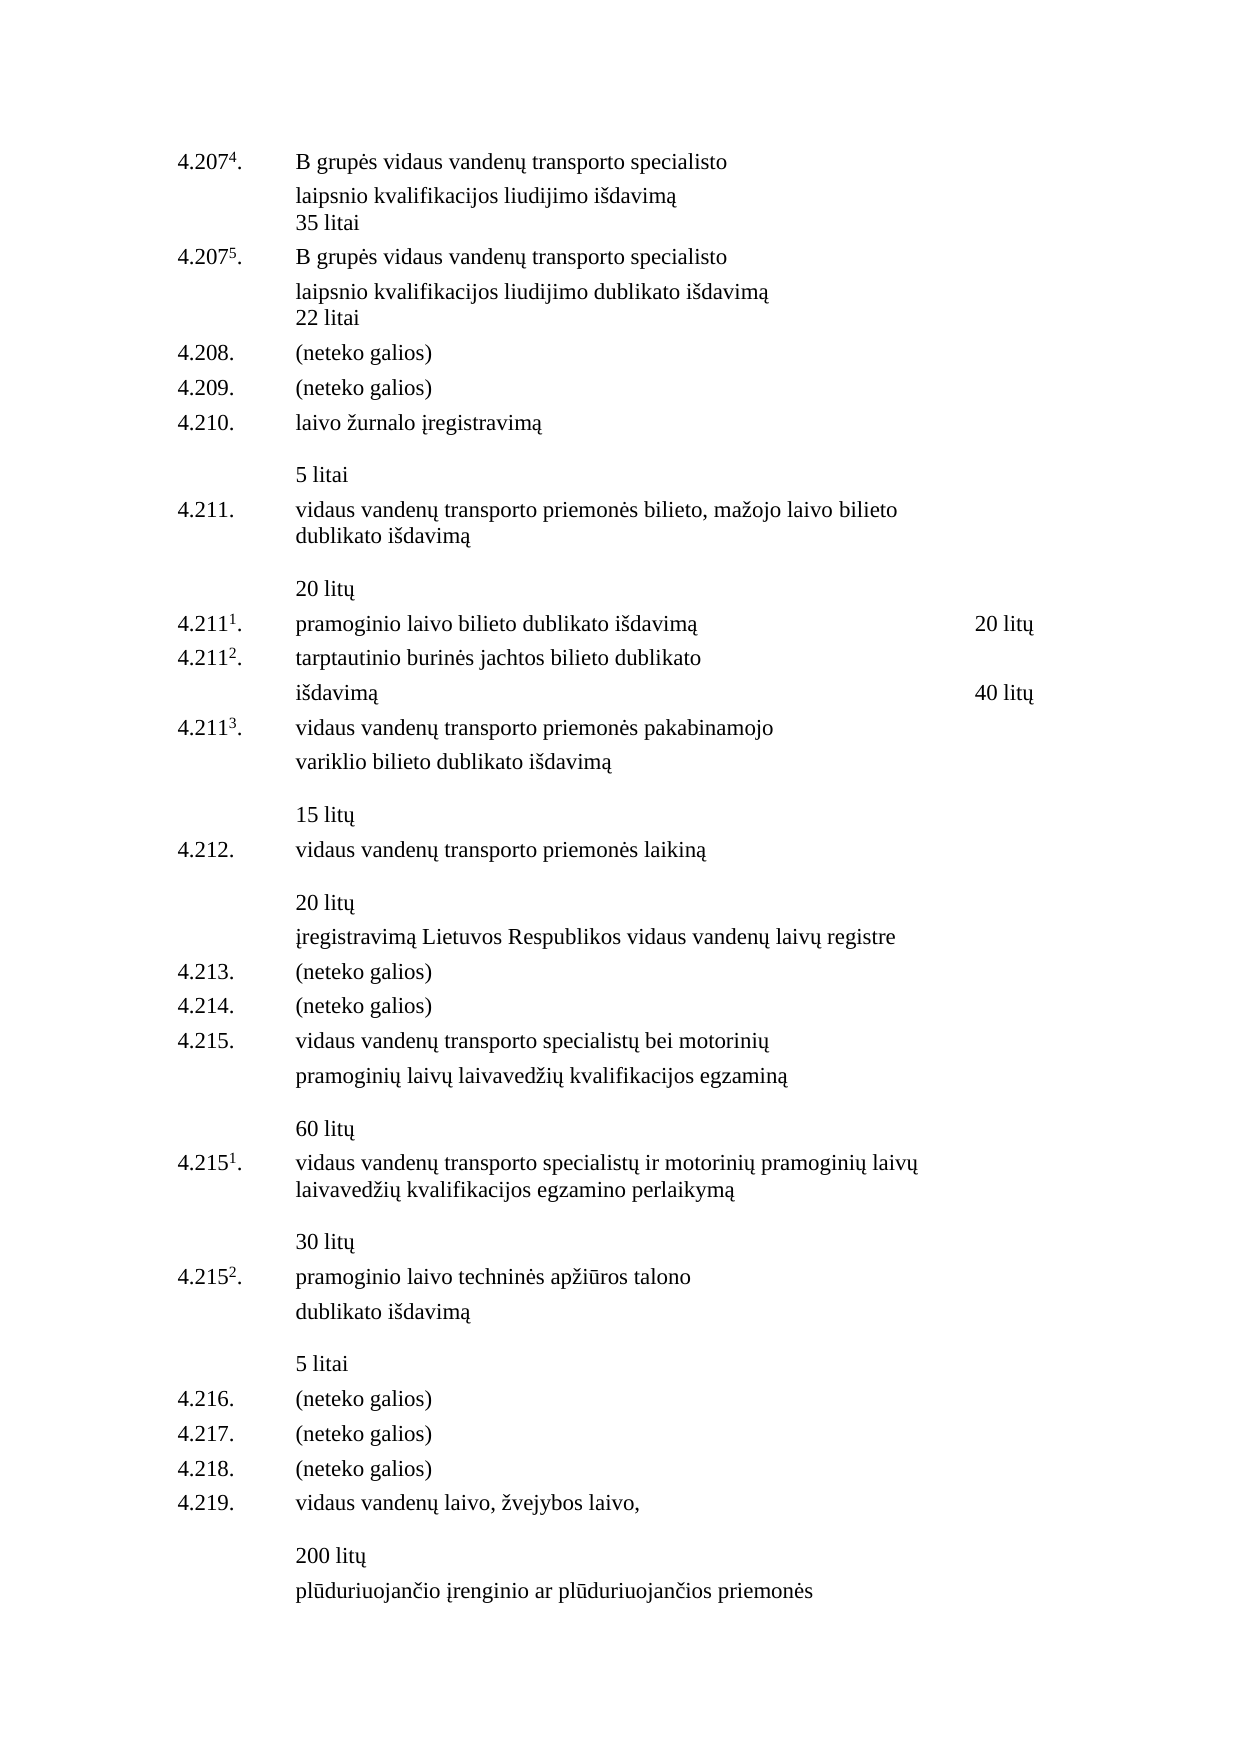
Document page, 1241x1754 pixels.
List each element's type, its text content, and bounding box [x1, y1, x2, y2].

text 4.210. laivo žurnalo įregistravimą 5 litai [177, 408, 945, 488]
text 4.2075. B grupės vidaus vandenų transporto specialisto [177, 243, 1122, 270]
text 4.215. vidaus vandenų transporto specialistų bei motorinių [177, 1027, 1122, 1054]
text 4.209. (neteko galios) [177, 374, 945, 400]
text 4.2151. vidaus vandenų transporto specialistų ir motorinių pramoginių laivų laivavedžių kvalifikacijos egzamino perlaikymą 30 litų [177, 1149, 945, 1255]
text laipsnio kvalifikacijos liudijimo dublikato išdavimą 22 litai [177, 278, 945, 331]
text 4.217. (neteko galios) [177, 1420, 945, 1446]
text 4.2113. vidaus vandenų transporto priemonės pakabinamojo [177, 714, 1122, 740]
text 4.2111. pramoginio laivo bilieto dublikato išdavimą 20 litų [177, 610, 1122, 636]
text plūduriuojančio įrenginio ar plūduriuojančios priemonės [177, 1577, 1122, 1603]
text variklio bilieto dublikato išdavimą 15 litų [295, 748, 945, 827]
text dublikato išdavimą 5 litai [177, 1298, 945, 1377]
text įregistravimą Lietuvos Respublikos vidaus vandenų laivų registre [177, 923, 945, 949]
text 4.219. vidaus vandenų laivo, žvejybos laivo, 200 litų [177, 1489, 945, 1568]
text 4.208. (neteko galios) [177, 339, 945, 366]
text pramoginių laivų laivavedžių kvalifikacijos egzaminą 60 litų [295, 1062, 945, 1141]
text 4.214. (neteko galios) [177, 993, 945, 1019]
text 4.211. vidaus vandenų transporto priemonės bilieto, mažojo laivo bilieto dublikato išdavimą 20 litų [177, 496, 945, 601]
text laipsnio kvalifikacijos liudijimo išdavimą 35 litai [177, 182, 945, 235]
text 4.216. (neteko galios) [177, 1385, 945, 1412]
text 4.2074. B grupės vidaus vandenų transporto specialisto [177, 148, 1122, 174]
text 4.212. vidaus vandenų transporto priemonės laikiną 20 litų [177, 836, 945, 915]
text 4.218. (neteko galios) [177, 1454, 945, 1481]
text 4.2112. tarptautinio burinės jachtos bilieto dublikato [177, 644, 1122, 671]
text išdavimą 40 litų [177, 679, 1122, 705]
text 4.2152. pramoginio laivo techninės apžiūros talono [177, 1263, 1122, 1289]
text 4.213. (neteko galios) [177, 958, 945, 984]
